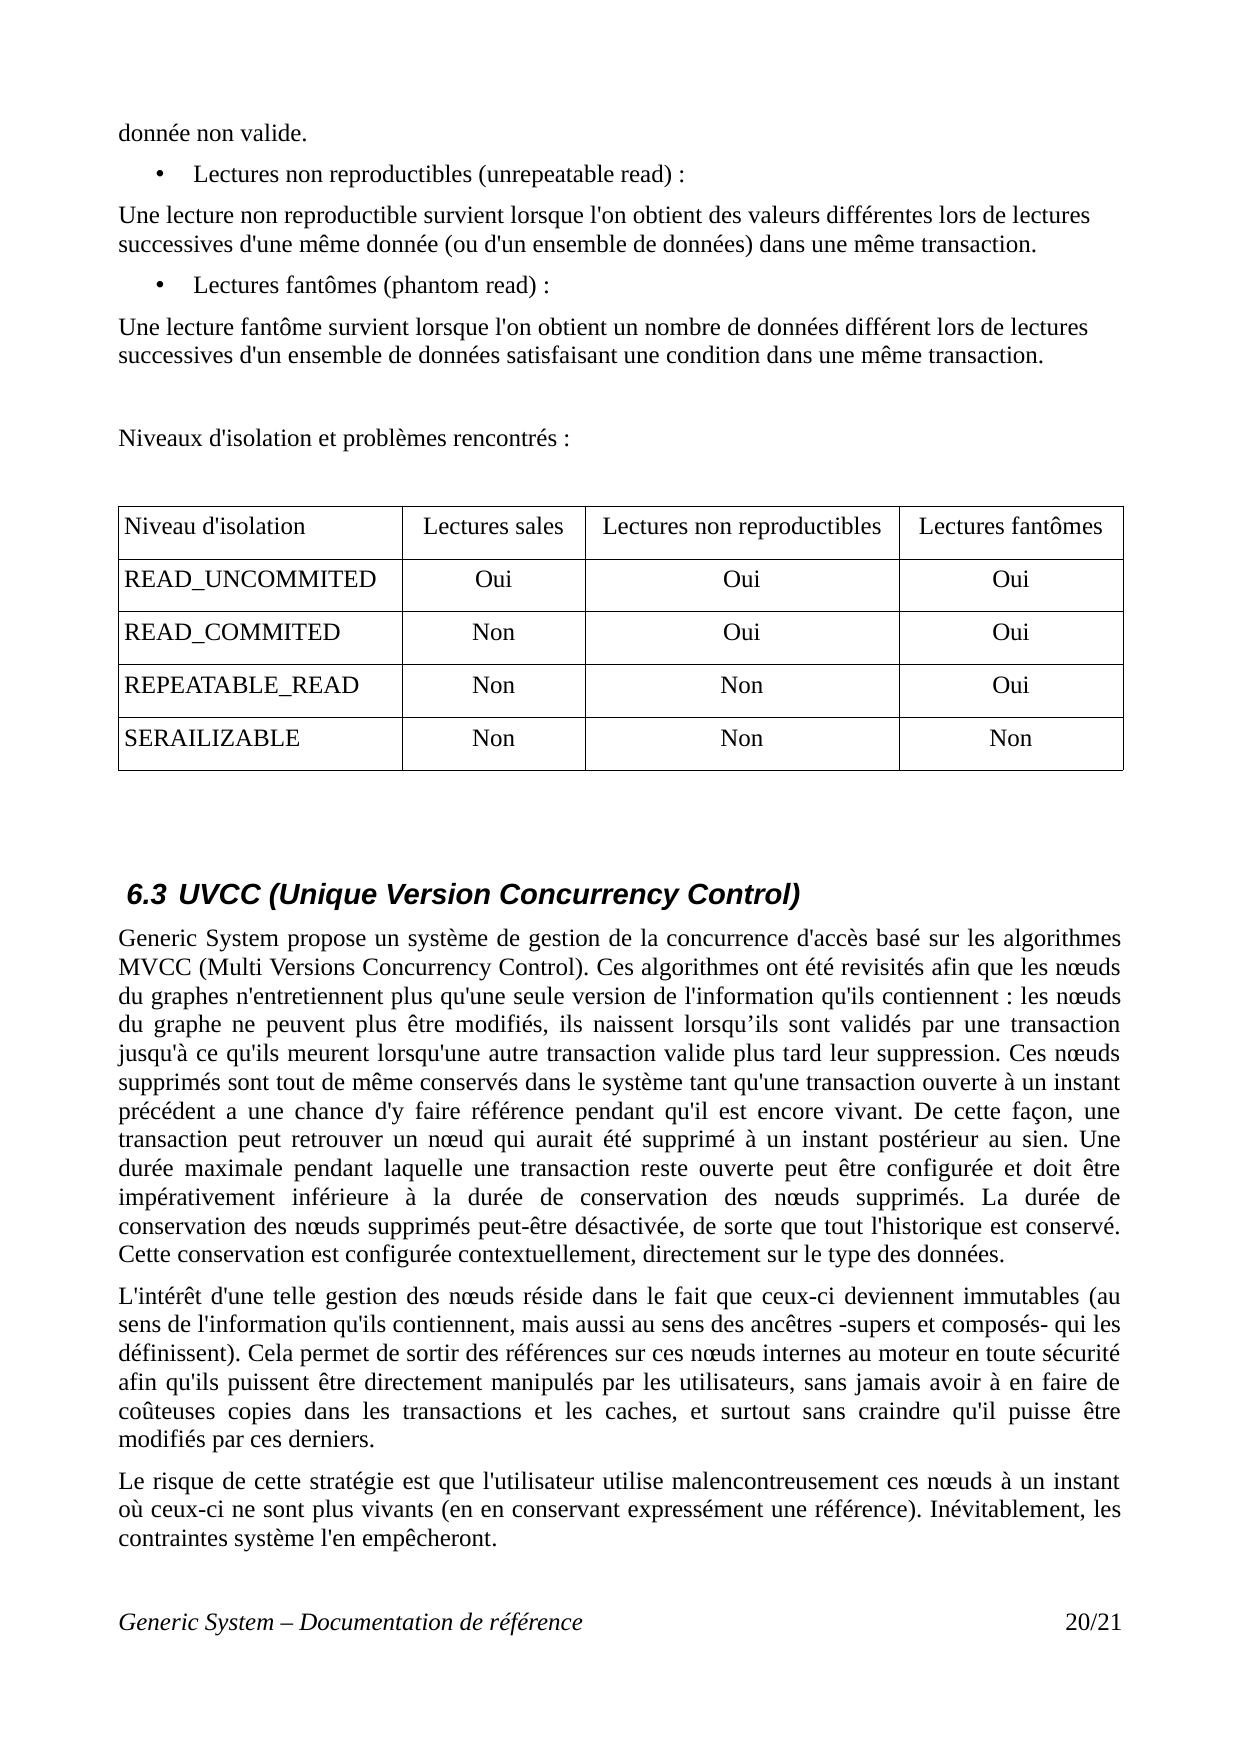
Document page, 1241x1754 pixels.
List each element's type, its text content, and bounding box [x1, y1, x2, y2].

table_header Lectures non reproductibles [586, 507, 899, 558]
table_cell Oui [900, 665, 1123, 717]
text Generic System propose un système de gestion de la concurrence d'accès basé sur les algorithmes MVCC (Multi Versions Concurrency Control). Ces algorithmes ont été revisités afin que les nœuds du graphes n'entretiennent plus qu'une seule version de l'information qu'ils contiennent : les nœuds du graphe ne peuvent plus être modifiés, ils naissent lorsqu’ils sont validés par une transaction jusqu'à ce qu'ils meurent lorsqu'une autre transaction valide plus tard leur suppression. Ces nœuds supprimés sont tout de même conservés dans le système tant qu'une transaction ouverte à un instant précédent a une chance d'y faire référence pendant qu'il est encore vivant. De cette façon, une transaction peut retrouver un nœud qui aurait été supprimé à un instant postérieur au sien. Une durée maximale pendant laquelle une transaction reste ouverte peut être configurée et doit être impérativement inférieure à la durée de conservation des nœuds supprimés. La durée de conservation des nœuds supprimés peut-être désactivée, de sorte que tout l'historique est conservé. Cette conservation est configurée contextuellement, directement sur le type des données. [118, 923, 1122, 1268]
table_cell REPEATABLE_READ [119, 665, 402, 717]
table_cell Oui [403, 560, 585, 611]
table_cell Non [403, 612, 585, 664]
text Une lecture fantôme survient lorsque l'on obtient un nombre de données différent lors de lectures successives d'un ensemble de données satisfaisant une condition dans une même transaction. [118, 312, 1122, 369]
text donnée non valide. [118, 118, 1122, 147]
table_cell SERAILIZABLE [119, 718, 402, 770]
list Lectures fantômes (phantom read) : [156, 271, 1122, 299]
table_cell Non [403, 665, 585, 717]
text Une lecture non reproductible survient lorsque l'on obtient des valeurs différentes lors de lectures successives d'une même donnée (ou d'un ensemble de données) dans une même transaction. [118, 201, 1122, 258]
text Niveaux d'isolation et problèmes rencontrés : [118, 423, 1122, 452]
table_cell Non [403, 718, 585, 770]
table_cell Non [586, 665, 899, 717]
table_header Lectures sales [403, 507, 585, 558]
list Lectures non reproductibles (unrepeatable read) : [156, 159, 1122, 188]
subtitle UVCC (Unique Version Concurrency Control) [118, 877, 1122, 911]
table_cell Oui [586, 612, 899, 664]
text Le risque de cette stratégie est que l'utilisateur utilise malencontreusement ces nœuds à un instant où ceux-ci ne sont plus vivants (en en conservant expressément une référence). Inévitablement, les contraintes système l'en empêcheront. [118, 1466, 1122, 1552]
text L'intérêt d'une telle gestion des nœuds réside dans le fait que ceux-ci deviennent immutables (au sens de l'information qu'ils contiennent, mais aussi au sens des ancêtres -supers et composés- qui les définissent). Cela permet de sortir des références sur ces nœuds internes au moteur en toute sécurité afin qu'ils puissent être directement manipulés par les utilisateurs, sans jamais avoir à en faire de coûteuses copies dans les transactions et les caches, et surtout sans craindre qu'il puisse être modifiés par ces derniers. [118, 1281, 1122, 1453]
table_cell READ_UNCOMMITED [119, 560, 402, 611]
table_cell Non [586, 718, 899, 770]
table_header Niveau d'isolation [119, 507, 402, 558]
table_cell READ_COMMITED [119, 612, 402, 664]
table_cell Oui [900, 612, 1123, 664]
table_cell Non [900, 718, 1123, 770]
table_cell Oui [900, 560, 1123, 611]
table_cell Oui [586, 560, 899, 611]
table_header Lectures fantômes [900, 507, 1123, 558]
